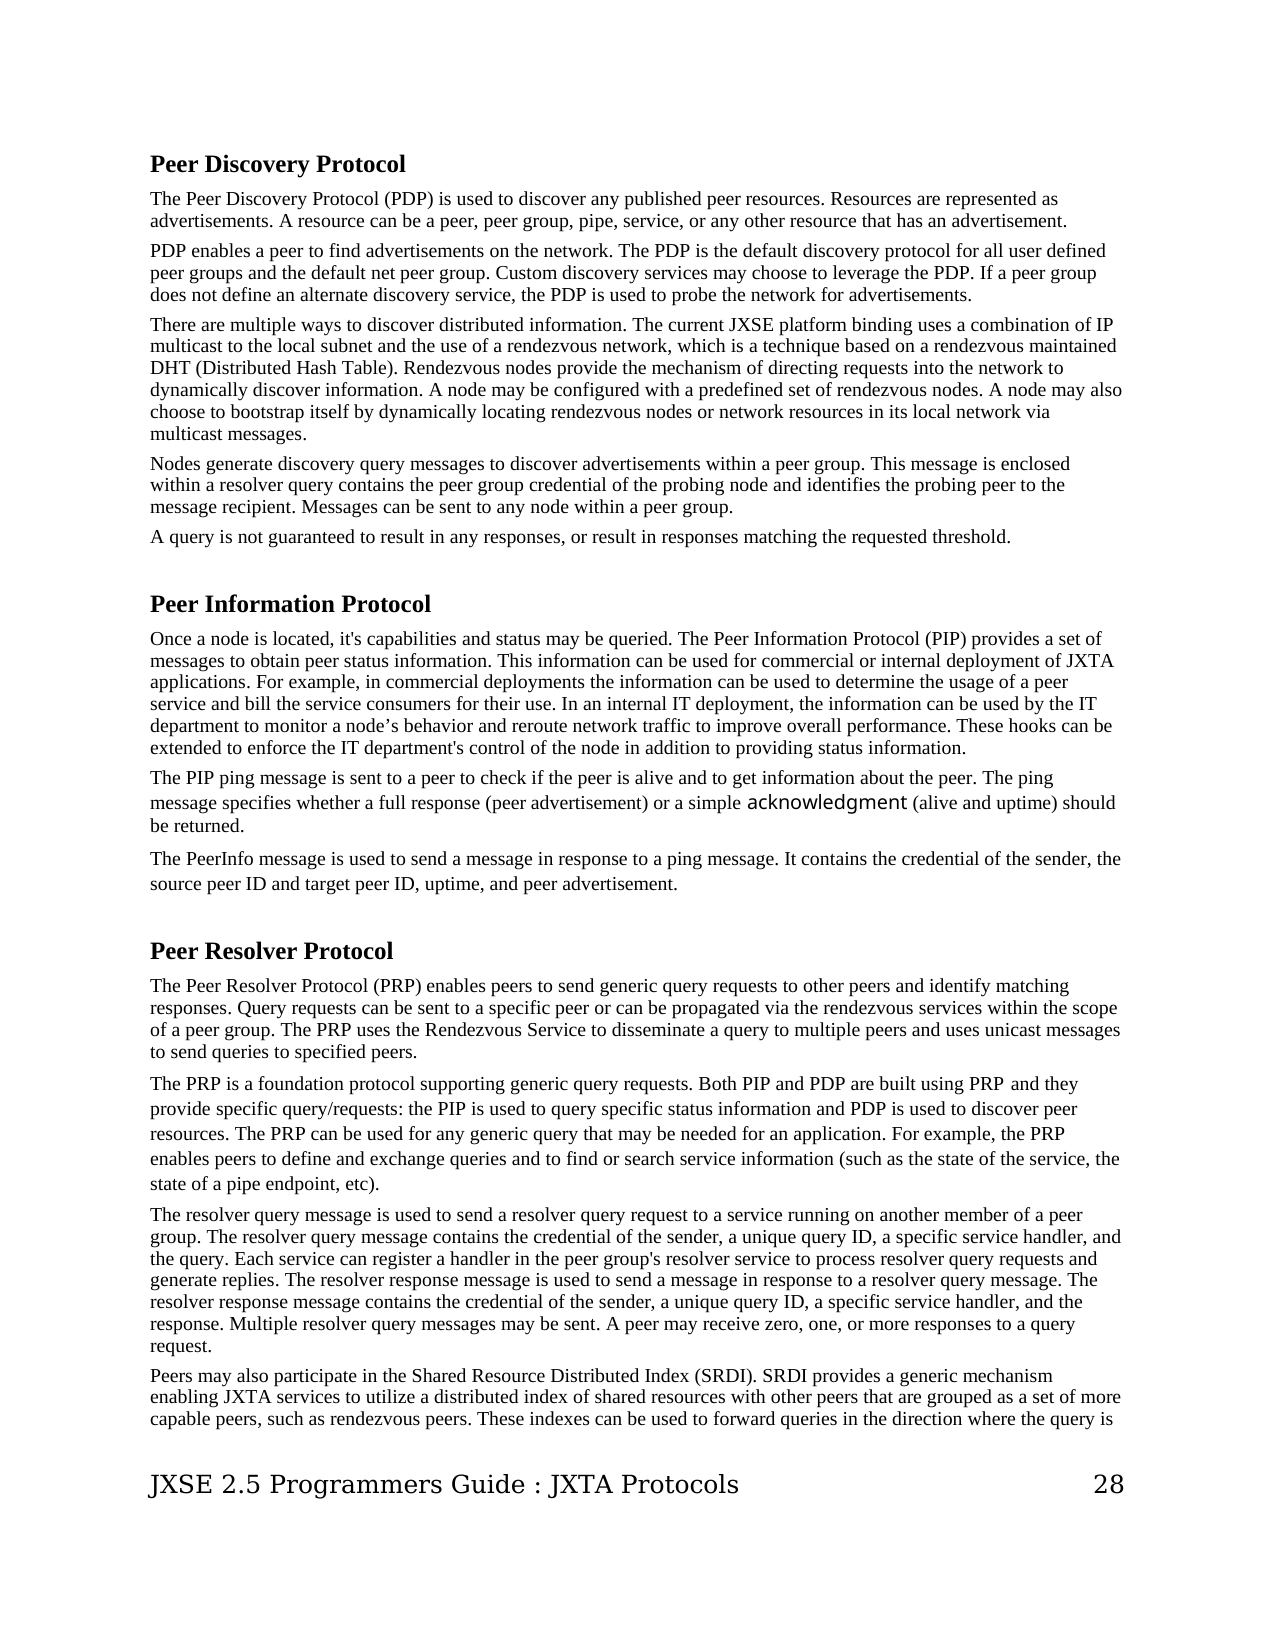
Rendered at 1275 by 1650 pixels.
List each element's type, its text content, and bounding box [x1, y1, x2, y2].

text Peer Information Protocol [150, 590, 1125, 617]
text The resolver query message is used to send a resolver query request to a service running on another member of a peer group. The resolver query message contains the credential of the sender, a unique query ID, a specific service handler, and the query. Each service can register a handler in the peer group's resolver service to process resolver query requests and generate replies. The resolver response message is used to send a message in response to a resolver query message. The resolver response message contains the credential of the sender, a unique query ID, a specific service handler, and the response. Multiple resolver query messages may be sent. A peer may receive zero, one, or more responses to a query request. [150, 1204, 1125, 1356]
text The PIP ping message is sent to a peer to check if the peer is alive and to get information about the peer. The ping message specifies whether a full response (peer advertisement) or a simple acknowledgment (alive and uptime) should be returned. [150, 767, 1125, 837]
text The PRP is a foundation protocol supporting generic query requests. Both PIP and PDP are built using PRP and they provide specific query/requests: the PIP is used to query specific status information and PDP is used to discover peer resources. The PRP can be used for any generic query that may be needed for an application. For example, the PRP enables peers to define and exchange queries and to find or search service information (such as the state of the service, the state of a pipe endpoint, etc). [150, 1071, 1125, 1196]
text PDP enables a peer to find advertisements on the network. The PDP is the default discovery protocol for all user defined peer groups and the default net peer group. Custom discovery services may choose to leverage the PDP. If a peer group does not define an alternate discovery service, the PDP is used to probe the network for advertisements. [150, 240, 1125, 305]
text Peer Discovery Protocol [150, 150, 1125, 178]
text The Peer Discovery Protocol (PDP) is used to discover any published peer resources. Resources are represented as advertisements. A resource can be a peer, peer group, pipe, service, or any other resource that has an advertisement. [150, 188, 1125, 232]
text Nodes generate discovery query messages to discover advertisements within a peer group. This message is enclosed within a resolver query contains the peer group credential of the probing node and identifies the probing peer to the message recipient. Messages can be sent to any node within a peer group. [150, 453, 1125, 518]
text The Peer Resolver Protocol (PRP) enables peers to send generic query requests to other peers and identify matching responses. Query requests can be sent to a specific peer or can be propagated via the rendezvous services within the scope of a peer group. The PRP uses the Rendezvous Service to disseminate a query to multiple peers and uses unicast messages to send queries to specified peers. [150, 975, 1125, 1062]
text Peer Resolver Protocol [150, 937, 1125, 965]
text There are multiple ways to discover distributed information. The current JXSE platform binding uses a combination of IP multicast to the local subnet and the use of a rendezvous network, which is a technique based on a rendezvous maintained DHT (Distributed Hash Table). Rendezvous nodes provide the mechanism of directing requests into the network to dynamically discover information. A node may be configured with a predefined set of rendezvous nodes. A node may also choose to bootstrap itself by dynamically locating rendezvous nodes or network resources in its local network via multicast messages. [150, 314, 1125, 444]
text A query is not guaranteed to result in any responses, or result in responses matching the requested threshold. [150, 526, 1125, 548]
text Peers may also participate in the Shared Resource Distributed Index (SRDI). SRDI provides a generic mechanism enabling JXTA services to utilize a distributed index of shared resources with other peers that are grouped as a set of more capable peers, such as rendezvous peers. These indexes can be used to forward queries in the direction where the query is [150, 1365, 1125, 1430]
text The PeerInfo message is used to send a message in response to a ping message. It contains the credential of the sender, the source peer ID and target peer ID, uptime, and peer advertisement. [150, 845, 1125, 895]
text Once a node is located, it's capabilities and status may be queried. The Peer Information Protocol (PIP) provides a set of messages to obtain peer status information. This information can be used for commercial or internal deployment of JXTA applications. For example, in commercial deployments the information can be used to determine the usage of a peer service and bill the service consumers for their use. In an internal IT deployment, the information can be used by the IT department to monitor a node’s behavior and reroute network traffic to improve overall performance. These hooks can be extended to enforce the IT department's control of the node in addition to providing status information. [150, 628, 1125, 758]
